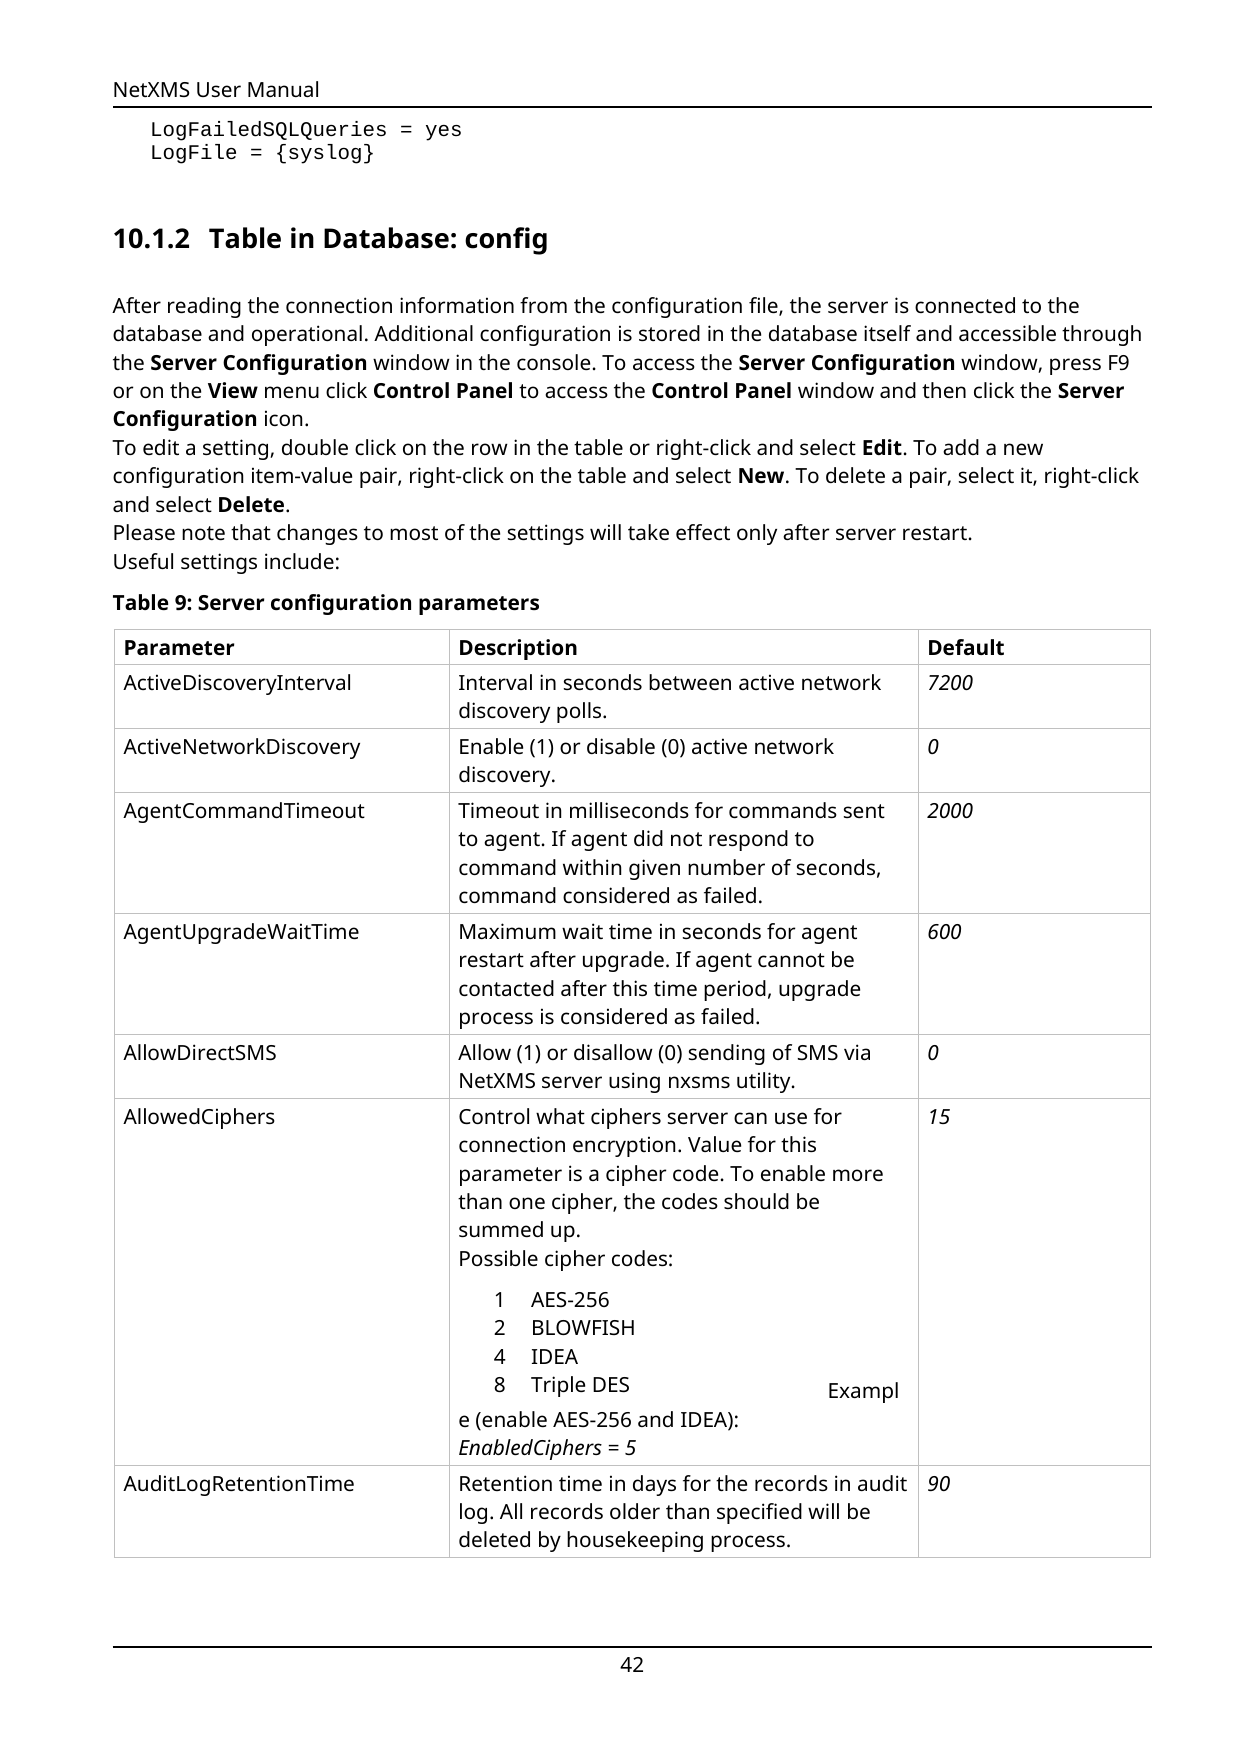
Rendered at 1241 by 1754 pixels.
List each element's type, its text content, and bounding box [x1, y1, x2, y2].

text After reading the connection information from the configuration file, the server is connected to the database and operational. Additional configuration is stored in the database itself and accessible through the Server Configuration window in the console. To access the Server Configuration window, press F9 or on the View menu click Control Panel to access the Control Panel window and then click the Server Configuration icon. [112, 291, 1152, 433]
table_cell Enable (1) or disable (0) active network discovery. [450, 729, 918, 792]
text LogFailedSQLQueries = yes [150, 118, 1152, 142]
table_cell AllowDirectSMS [115, 1035, 449, 1098]
table_cell Interval in seconds between active network discovery polls. [450, 665, 918, 728]
subtitle Table in Database: config [112, 219, 1152, 256]
table_cell AuditLogRetentionTime [115, 1466, 449, 1557]
table_cell 2000 [919, 793, 1150, 913]
text Please note that changes to most of the settings will take effect only after server restart. [112, 518, 1152, 547]
table_cell Retention time in days for the records in audit log. All records older than specified will be deleted by housekeeping process. [450, 1466, 918, 1557]
table_cell ActiveDiscoveryInterval [115, 665, 449, 728]
table_cell Allow (1) or disallow (0) sending of SMS via NetXMS server using nxsms utility. [450, 1035, 918, 1098]
table_cell Timeout in milliseconds for commands sent to agent. If agent did not respond to command within given number of seconds, command considered as failed. [450, 793, 918, 913]
text LogFile = {syslog} [150, 142, 1152, 166]
table_cell ActiveNetworkDiscovery [115, 729, 449, 792]
table_cell Triple DES [520, 1370, 827, 1399]
table_header Description [450, 630, 918, 664]
table_cell 8 [482, 1370, 519, 1399]
text Table 9: Server configuration parameters [112, 588, 1152, 616]
table_cell 90 [919, 1466, 1150, 1557]
table_cell AgentUpgradeWaitTime [115, 914, 449, 1034]
text To edit a setting, double click on the row in the table or right-click and select Edit. To add a new configuration item-value pair, right-click on the table and select New. To delete a pair, select it, right-click and select Delete. [112, 433, 1152, 518]
table_cell Control what ciphers server can use for connection encryption. Value for this parameter is a cipher code. To enable more than one cipher, the codes should be summed up. Possible cipher codes: Example (enable AES-256 and IDEA): EnabledCiphers = 5 [450, 1099, 918, 1465]
table_header 1 [482, 1285, 519, 1313]
table_cell Maximum wait time in seconds for agent restart after upgrade. If agent cannot be contacted after this time period, upgrade process is considered as failed. [450, 914, 918, 1034]
table_cell AgentCommandTimeout [115, 793, 449, 913]
table_cell 2 [482, 1313, 519, 1342]
table_cell 4 [482, 1342, 519, 1370]
table_header AES-256 [520, 1285, 827, 1313]
table_header Default [919, 630, 1150, 664]
table_cell 0 [919, 1035, 1150, 1098]
table_cell 0 [919, 729, 1150, 792]
table_cell IDEA [520, 1342, 827, 1370]
table_cell AllowedCiphers [115, 1099, 449, 1465]
table_cell 15 [919, 1099, 1150, 1465]
table_header Parameter [115, 630, 449, 664]
table_cell 600 [919, 914, 1150, 1034]
table_cell BLOWFISH [520, 1313, 827, 1342]
text Useful settings include: [112, 547, 1152, 575]
table_cell 7200 [919, 665, 1150, 728]
